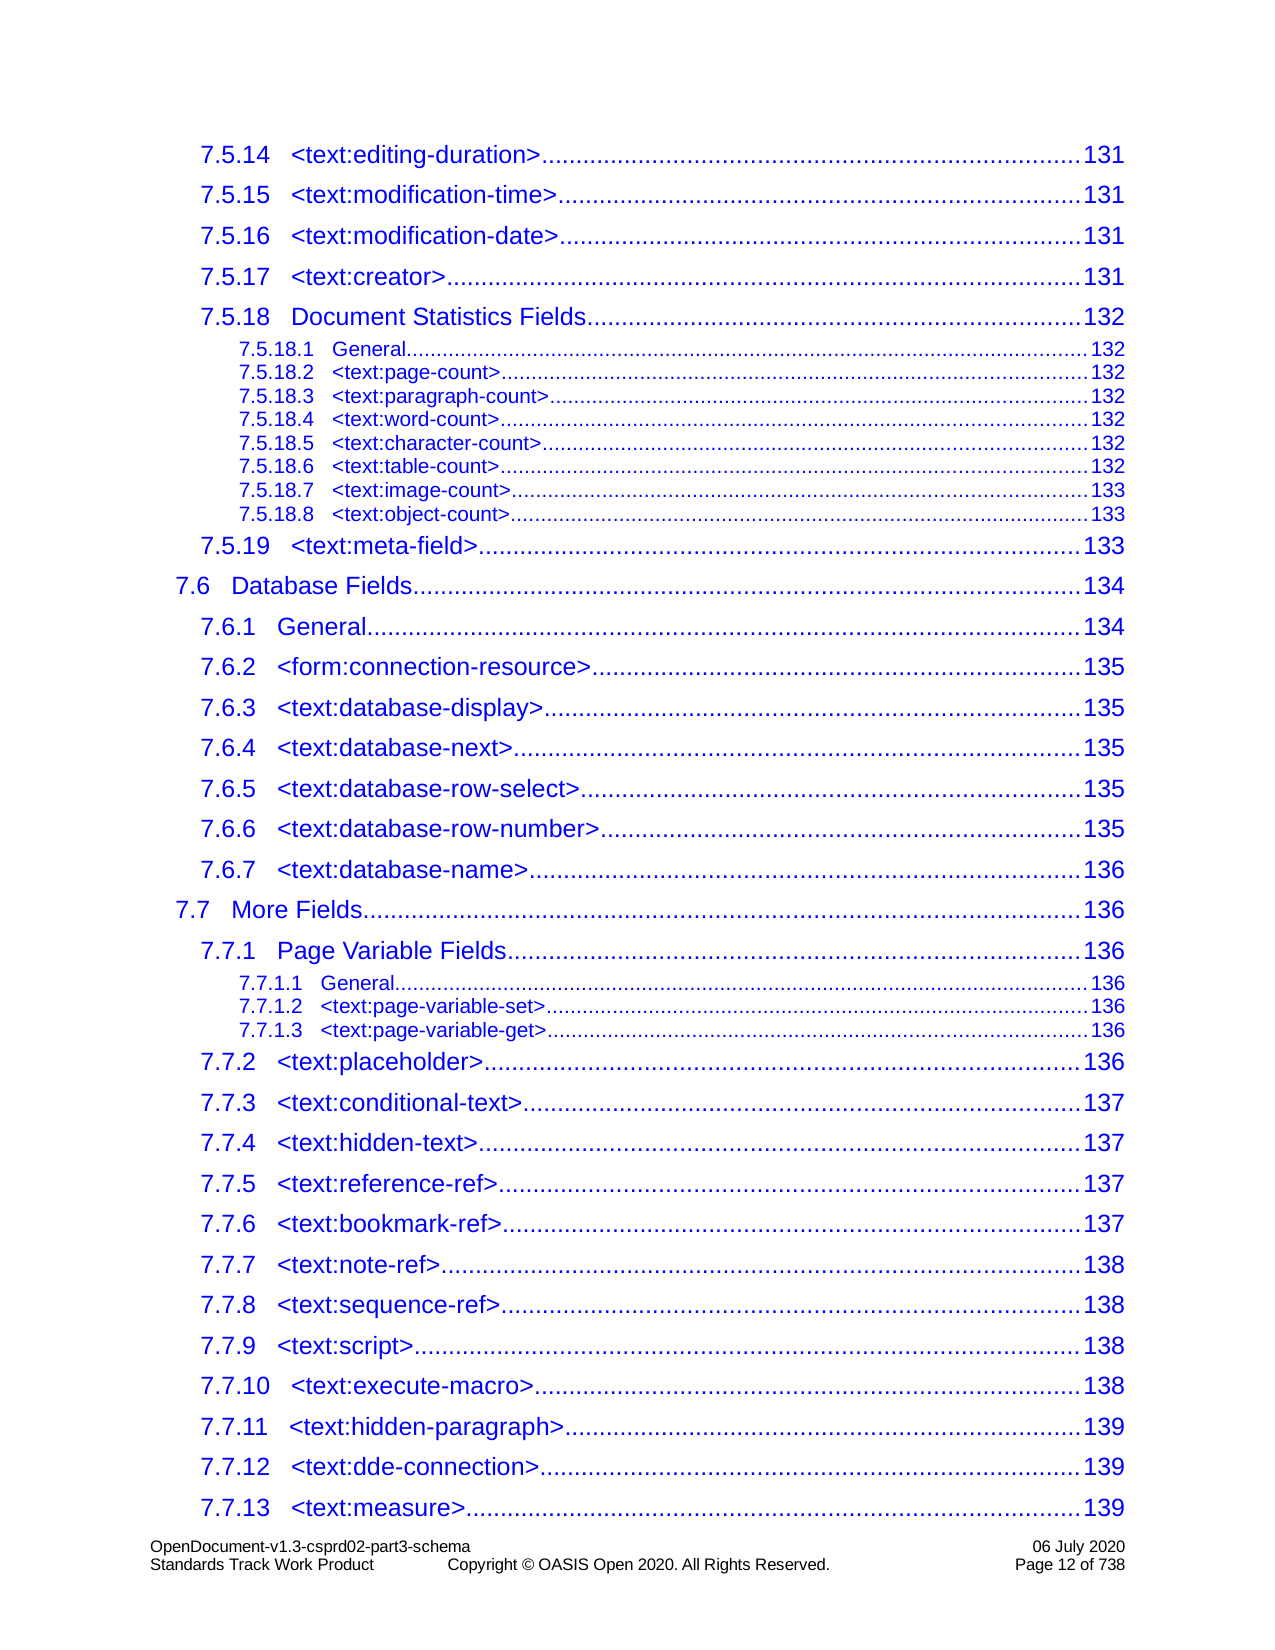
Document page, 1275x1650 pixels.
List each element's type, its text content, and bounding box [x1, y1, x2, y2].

text 7.5.18.8 <text:object-count> 133 [238, 502, 1125, 526]
text 7.5.18.6 <text:table-count> 132 [238, 455, 1125, 478]
text 7.7.1.1 General 136 [238, 971, 1125, 995]
text 7.6.1 General 134 [200, 613, 1125, 641]
text 7.6.5 <text:database-row-select> 135 [200, 775, 1125, 803]
text 7.5.18.4 <text:word-count> 132 [238, 408, 1125, 431]
text 7.6.4 <text:database-next> 135 [200, 734, 1125, 762]
text 7.5.18.5 <text:character-count> 132 [238, 431, 1125, 455]
text 7.7.5 <text:reference-ref> 137 [200, 1170, 1125, 1198]
text 7.7.1.3 <text:page-variable-get> 136 [238, 1018, 1125, 1042]
text 7.6.2 <form:connection-resource> 135 [200, 653, 1125, 681]
text 7.7.4 <text:hidden-text> 137 [200, 1129, 1125, 1157]
text 7.5.18.2 <text:page-count> 132 [238, 361, 1125, 384]
text 7.7.8 <text:sequence-ref> 138 [200, 1291, 1125, 1319]
text 7.5.17 <text:creator> 131 [200, 262, 1125, 290]
text 7.5.15 <text:modification-time> 131 [200, 181, 1125, 209]
text 7.7.11 <text:hidden-paragraph> 139 [200, 1413, 1125, 1441]
text 7.7.3 <text:conditional-text> 137 [200, 1089, 1125, 1117]
text 7.5.18 Document Statistics Fields 132 [200, 303, 1125, 331]
text 7.7.10 <text:execute-macro> 138 [200, 1372, 1125, 1400]
text 7.7.1.2 <text:page-variable-set> 136 [238, 995, 1125, 1018]
text 7.7.1 Page Variable Fields 136 [200, 937, 1125, 965]
text 7.6.7 <text:database-name> 136 [200, 856, 1125, 884]
text 7.7.7 <text:note-ref> 138 [200, 1251, 1125, 1279]
text 7.5.18.7 <text:image-count> 133 [238, 478, 1125, 502]
text 7.7.13 <text:measure> 139 [200, 1494, 1125, 1522]
text 7.6 Database Fields 134 [175, 572, 1125, 600]
text 7.6.3 <text:database-display> 135 [200, 694, 1125, 722]
text 7.7 More Fields 136 [175, 896, 1125, 924]
text 7.5.19 <text:meta-field> 133 [200, 532, 1125, 560]
text 7.5.14 <text:editing-duration> 131 [200, 141, 1125, 169]
text 7.5.16 <text:modification-date> 131 [200, 222, 1125, 250]
text 7.6.6 <text:database-row-number> 135 [200, 815, 1125, 843]
text 7.7.6 <text:bookmark-ref> 137 [200, 1210, 1125, 1238]
text 7.7.2 <text:placeholder> 136 [200, 1048, 1125, 1076]
text 7.5.18.3 <text:paragraph-count> 132 [238, 384, 1125, 408]
text 7.7.9 <text:script> 138 [200, 1332, 1125, 1360]
text 7.5.18.1 General 132 [238, 337, 1125, 361]
text 7.7.12 <text:dde-connection> 139 [200, 1453, 1125, 1481]
